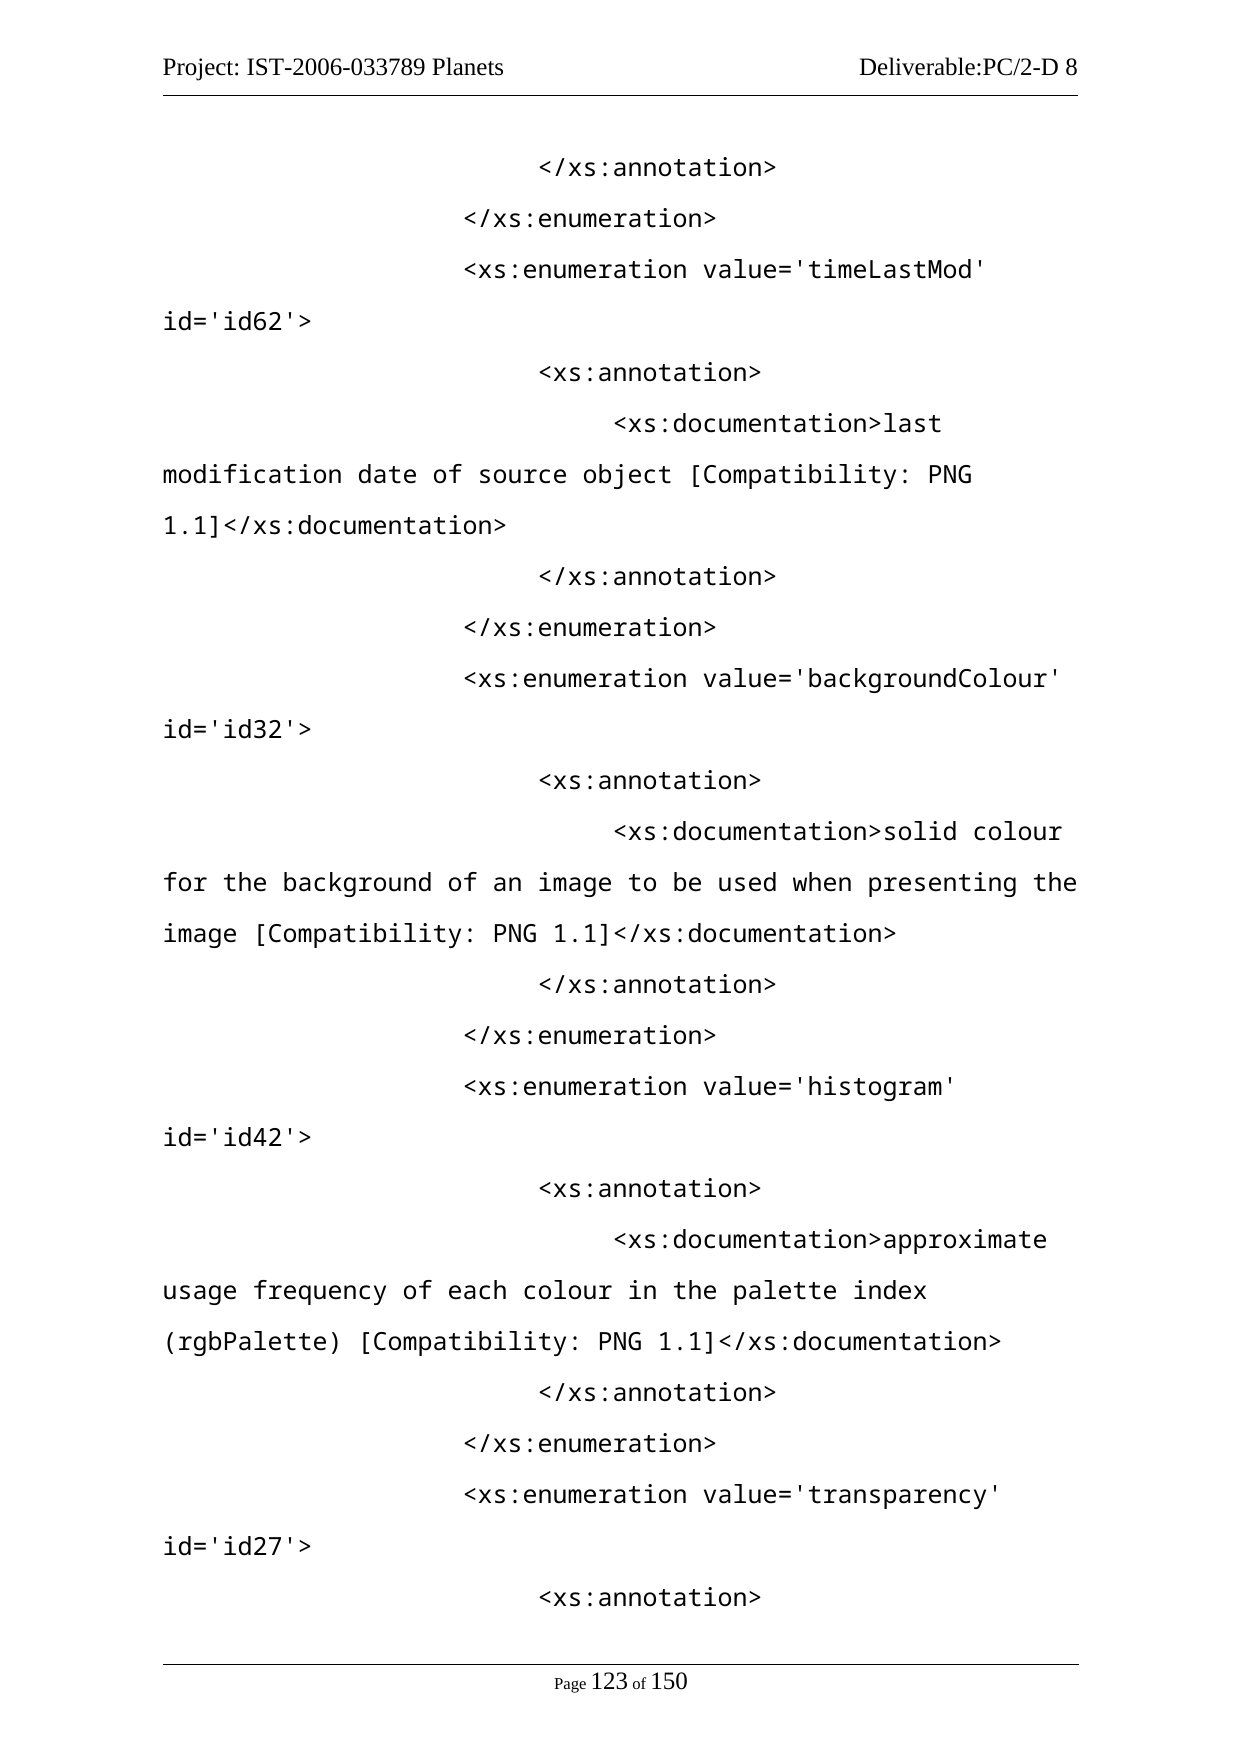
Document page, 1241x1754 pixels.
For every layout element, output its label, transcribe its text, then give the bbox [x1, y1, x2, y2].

text </xs:enumeration> [162, 609, 1078, 643]
text </xs:annotation> [162, 558, 1078, 592]
text <xs:enumeration value='histogram' id='id42'> [162, 1069, 1078, 1154]
text </xs:enumeration> [162, 201, 1078, 235]
text <xs:annotation> [162, 1579, 1078, 1613]
text <xs:enumeration value='transparency' id='id27'> [162, 1477, 1078, 1562]
text </xs:annotation> [162, 1375, 1078, 1409]
text <xs:annotation> [162, 762, 1078, 797]
text <xs:annotation> [162, 1171, 1078, 1205]
text <xs:documentation>approximate usage frequency of each colour in the palette index (rgbPalette) [Compatibility: PNG 1.1]</xs:documentation> [162, 1222, 1078, 1358]
text <xs:enumeration value='backgroundColour' id='id32'> [162, 660, 1078, 746]
text <xs:enumeration value='timeLastMod' id='id62'> [162, 252, 1078, 337]
text </xs:enumeration> [162, 1426, 1078, 1460]
text </xs:annotation> [162, 967, 1078, 1001]
text <xs:annotation> [162, 354, 1078, 388]
text </xs:enumeration> [162, 1018, 1078, 1052]
text </xs:annotation> [162, 150, 1078, 184]
text <xs:documentation>solid colour for the background of an image to be used when presenting the image [Compatibility: PNG 1.1]</xs:documentation> [162, 813, 1078, 950]
text <xs:documentation>last modification date of source object [Compatibility: PNG 1.1]</xs:documentation> [162, 405, 1078, 541]
